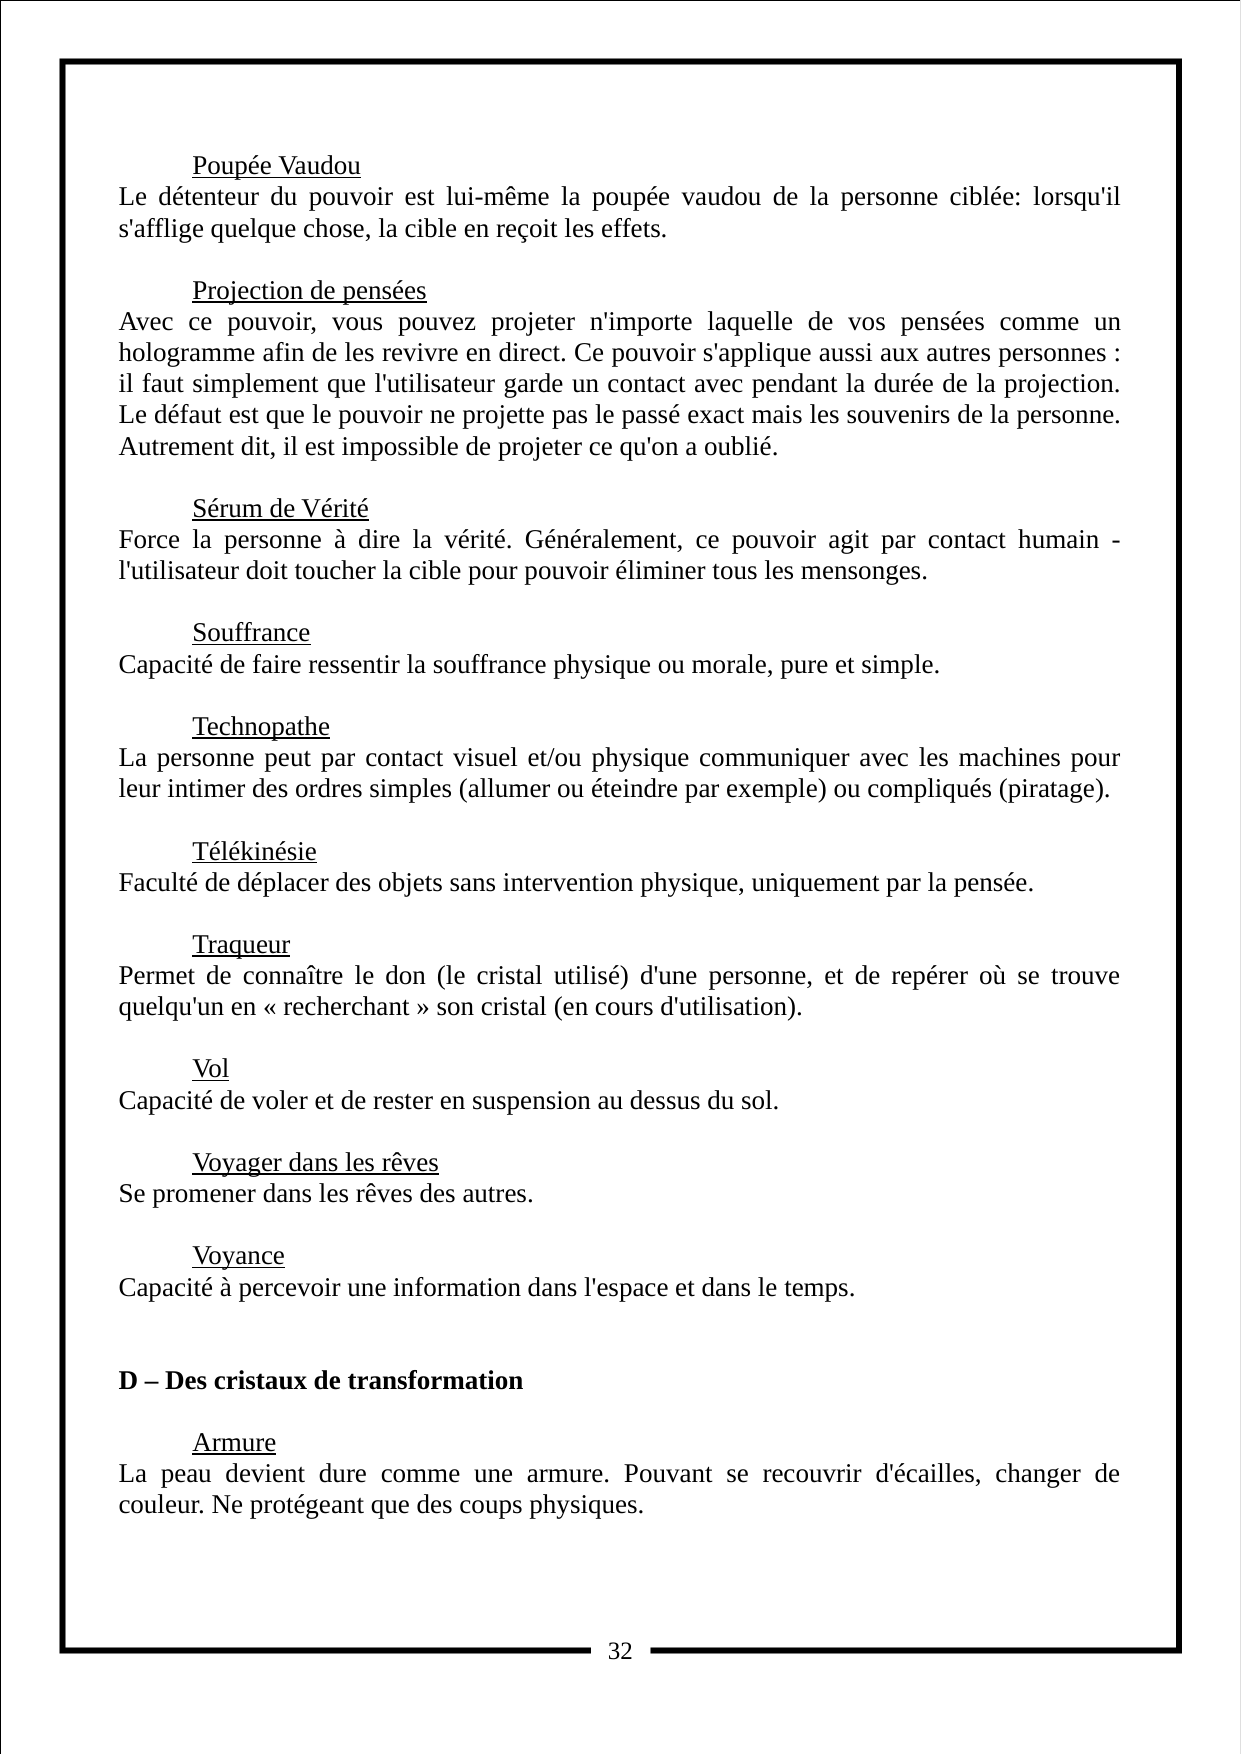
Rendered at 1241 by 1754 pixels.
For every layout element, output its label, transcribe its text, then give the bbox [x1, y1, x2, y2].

text Armure [118, 1426, 1122, 1457]
text Vol [118, 1053, 1122, 1084]
text Souffrance [118, 617, 1122, 648]
text Permet de connaître le don (le cristal utilisé) d'une personne, et de repérer où se trouve quelqu'un en « recherchant » son cristal (en cours d'utilisation). [118, 959, 1122, 1021]
text Voyance [118, 1239, 1122, 1271]
text Sérum de Vérité [118, 492, 1122, 523]
text Traqueur [118, 928, 1122, 959]
text La peau devient dure comme une armure. Pouvant se recouvrir d'écailles, changer de couleur. Ne protégeant que des coups physiques. [118, 1457, 1122, 1520]
text Force la personne à dire la vérité. Généralement, ce pouvoir agit par contact humain - l'utilisateur doit toucher la cible pour pouvoir éliminer tous les mensonges. [118, 523, 1122, 585]
text Projection de pensées [118, 274, 1122, 305]
text Capacité de voler et de rester en suspension au dessus du sol. [118, 1084, 1122, 1115]
text Télékinésie [118, 834, 1122, 866]
text Avec ce pouvoir, vous pouvez projeter n'importe laquelle de vos pensées comme un hologramme afin de les revivre en direct. Ce pouvoir s'applique aussi aux autres personnes : il faut simplement que l'utilisateur garde un contact avec pendant la durée de la projection. Le défaut est que le pouvoir ne projette pas le passé exact mais les souvenirs de la personne. Autrement dit, il est impossible de projeter ce qu'on a oublié. [118, 305, 1122, 461]
text Capacité à percevoir une information dans l'espace et dans le temps. [118, 1271, 1122, 1302]
text Le détenteur du pouvoir est lui-même la poupée vaudou de la personne ciblée: lorsqu'il s'afflige quelque chose, la cible en reçoit les effets. [118, 181, 1122, 243]
text Se promener dans les rêves des autres. [118, 1177, 1122, 1208]
text Voyager dans les rêves [118, 1146, 1122, 1177]
picture [1, 1, 1240, 1754]
text Faculté de déplacer des objets sans intervention physique, uniquement par la pensée. [118, 866, 1122, 897]
text La personne peut par contact visuel et/ou physique communiquer avec les machines pour leur intimer des ordres simples (allumer ou éteindre par exemple) ou compliqués (piratage). [118, 741, 1122, 803]
text Technopathe [118, 710, 1122, 741]
text D – Des cristaux de transformation [118, 1364, 1122, 1395]
text Poupée Vaudou [118, 149, 1122, 181]
text Capacité de faire ressentir la souffrance physique ou morale, pure et simple. [118, 648, 1122, 679]
